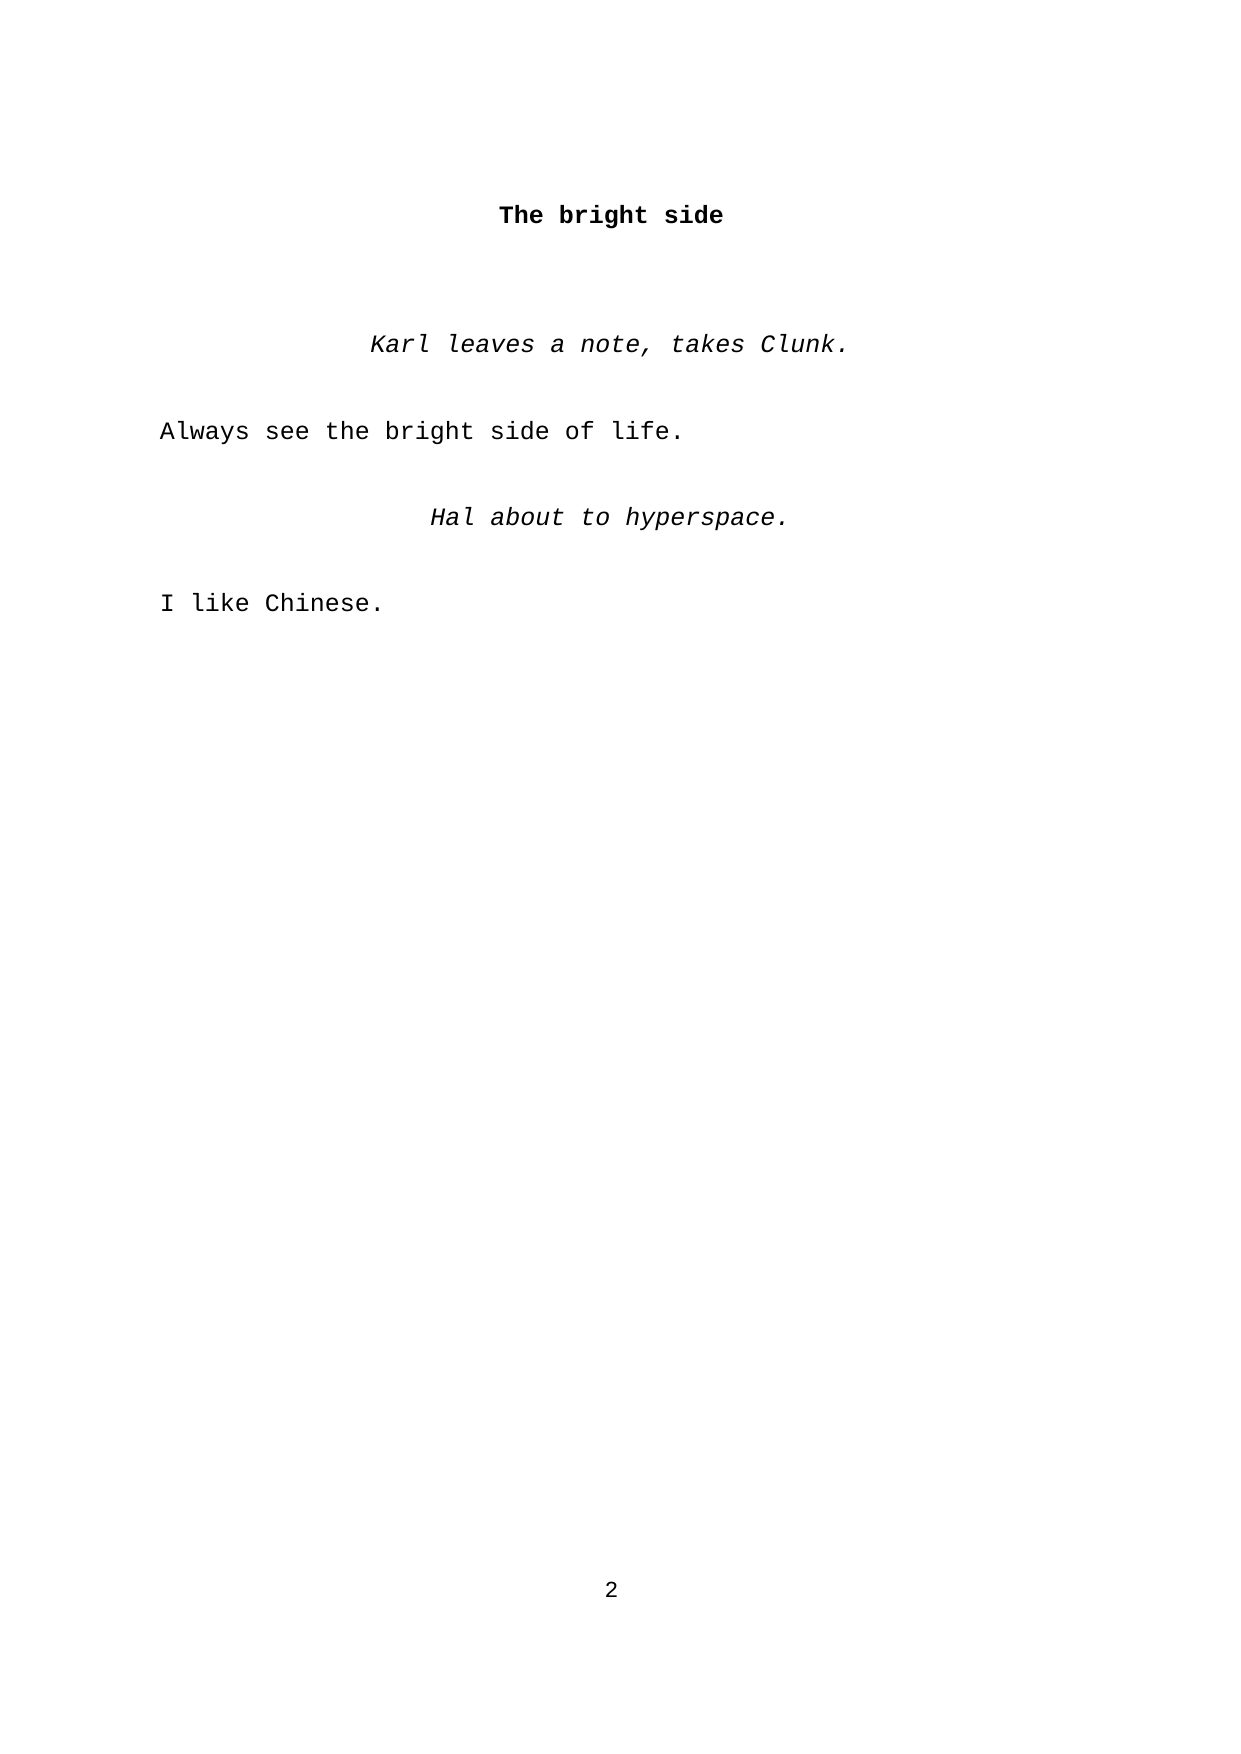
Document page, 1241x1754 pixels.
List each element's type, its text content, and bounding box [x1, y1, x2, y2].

subtitle The bright side [159, 189, 1063, 232]
subtitle Karl leaves a note, takes Clunk. [159, 318, 1063, 361]
text Always see the bright side of life. [159, 404, 1063, 448]
text I like Chinese. [159, 577, 1063, 620]
subtitle Hal about to hyperspace. [159, 491, 1063, 534]
